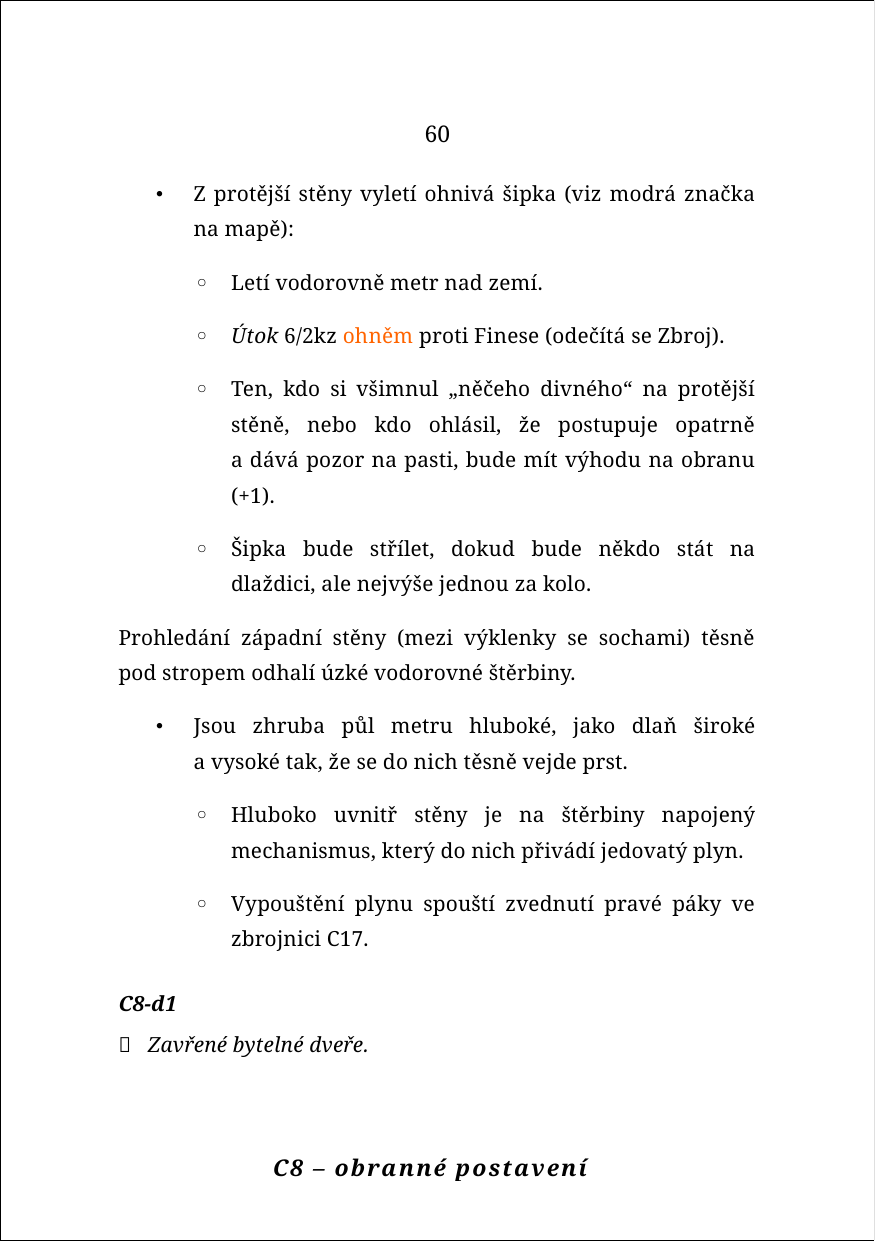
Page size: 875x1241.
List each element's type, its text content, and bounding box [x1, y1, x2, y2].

list Z⁠ protější stěny vyletí ohnivá šipka (viz modrá značka na mapě): [156, 179, 756, 243]
list Letí vodorovně metr nad zemí. [193, 268, 756, 296]
list Vypouštění plynu spouští zvednutí pravé páky ve zbrojnici C17. [193, 889, 756, 953]
list Útok 6/2kz ohněm proti Finese (odečítá se Zbroj). [193, 321, 756, 349]
subtitle C8-d1 [118, 989, 756, 1018]
text Prohledání západní stěny (mezi výklenky se sochami) těsně pod stropem odhalí úzké vodorovné štěrbiny. [118, 623, 756, 687]
list Šipka bude střílet, dokud bude někdo stát na dlaždici, ale nejvýše jednou za kolo. [193, 534, 756, 598]
list Ten, kdo si všimnul „něčeho divného“ na protější stěně, nebo kdo ohlásil, že postupuje opatrně a⁠ dává pozor na pasti, bude mít výhodu na obranu (+1). [193, 374, 756, 509]
list Jsou zhruba půl metru hluboké, jako dlaň široké a⁠ vysoké tak, že se do nich těsně vejde prst. [156, 711, 756, 775]
text 🚪 Zavřené bytelné dveře. [118, 1030, 756, 1058]
list Hluboko uvnitř stěny je na štěrbiny napojený mechanismus, který do nich přivádí jedovatý plyn. [193, 800, 756, 864]
